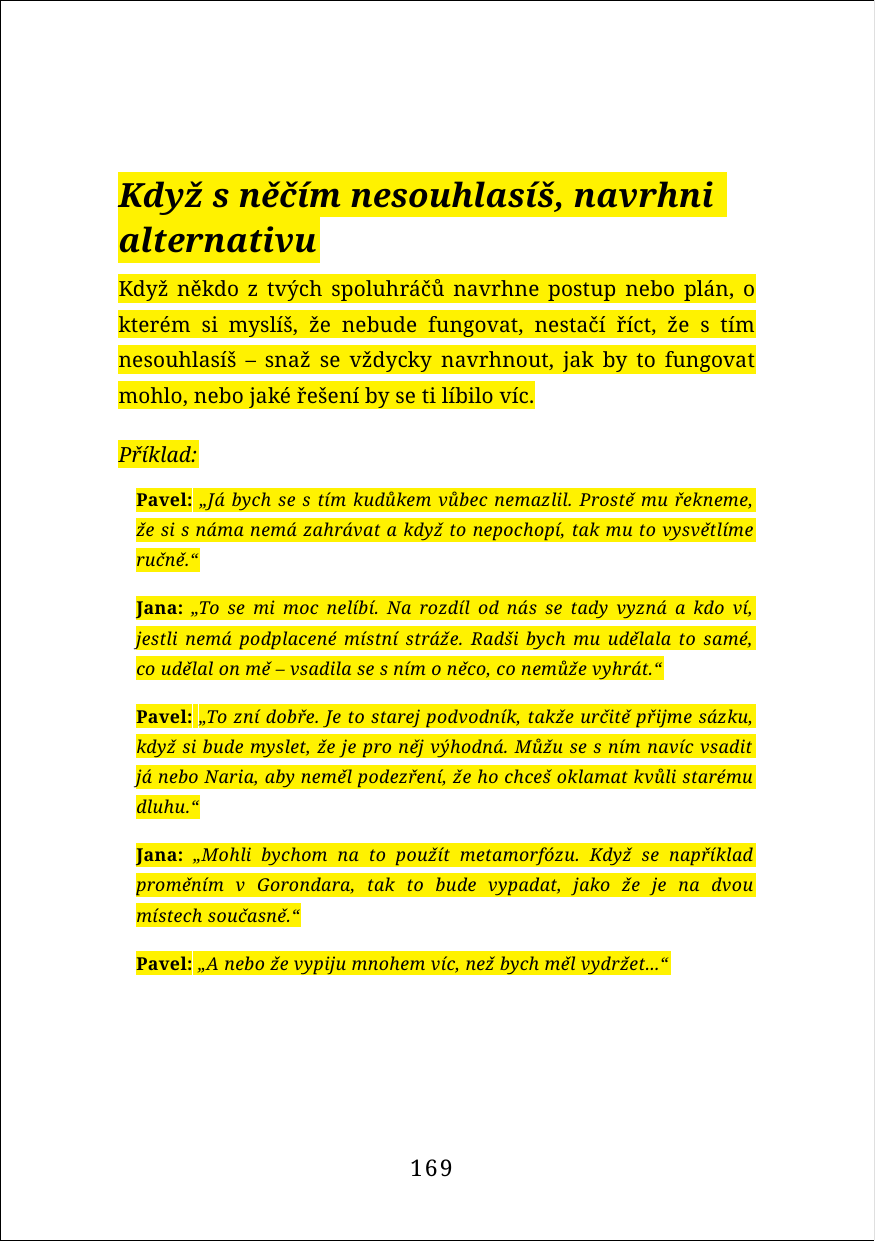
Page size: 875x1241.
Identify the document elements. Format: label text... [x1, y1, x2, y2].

text Pavel: „Já bych se s tím kudůkem vůbec nemazlil. Prostě mu řekneme, že si s náma nemá zahrávat a když to nepochopí, tak mu to vysvětlíme ručně.“ [136, 487, 756, 572]
text Jana: „Mohli bychom na to použít metamorfózu. Když se například proměním v Gorondara, tak to bude vypadat, jako že je na dvou místech současně.“ [136, 843, 756, 927]
text Pavel: „To zní dobře. Je to starej podvodník, takže určitě přijme sázku, když si bude myslet, že je pro něj výhodná. Můžu se s ním navíc vsadit já nebo Naria, aby neměl podezření, že ho chceš oklamat kvůli starému dluhu.“ [136, 704, 756, 819]
text Když někdo z tvých spoluhráčů navrhne postup nebo plán, o kterém si myslíš, že nebude fungovat, nestačí říct, že s tím nesouhlasíš – snaž se vždycky navrhnout, jak by to fungovat mohlo, nebo jaké řešení by se ti líbilo víc. [118, 274, 756, 409]
subtitle Když s něčím nesouhlasíš, navrhni alternativu [118, 172, 756, 263]
text Pavel: „A nebo že vypiju mnohem víc, než bych měl vydržet...“ [136, 951, 756, 975]
text Jana: „To se mi moc nelíbí. Na rozdíl od nás se tady vyzná a kdo ví, jestli nemá podplacené místní stráže. Radši bych mu udělala to samé, co udělal on mě – vsadila se s ním o něco, co nemůže vyhrát.“ [136, 596, 756, 680]
text Příklad: [118, 440, 756, 468]
